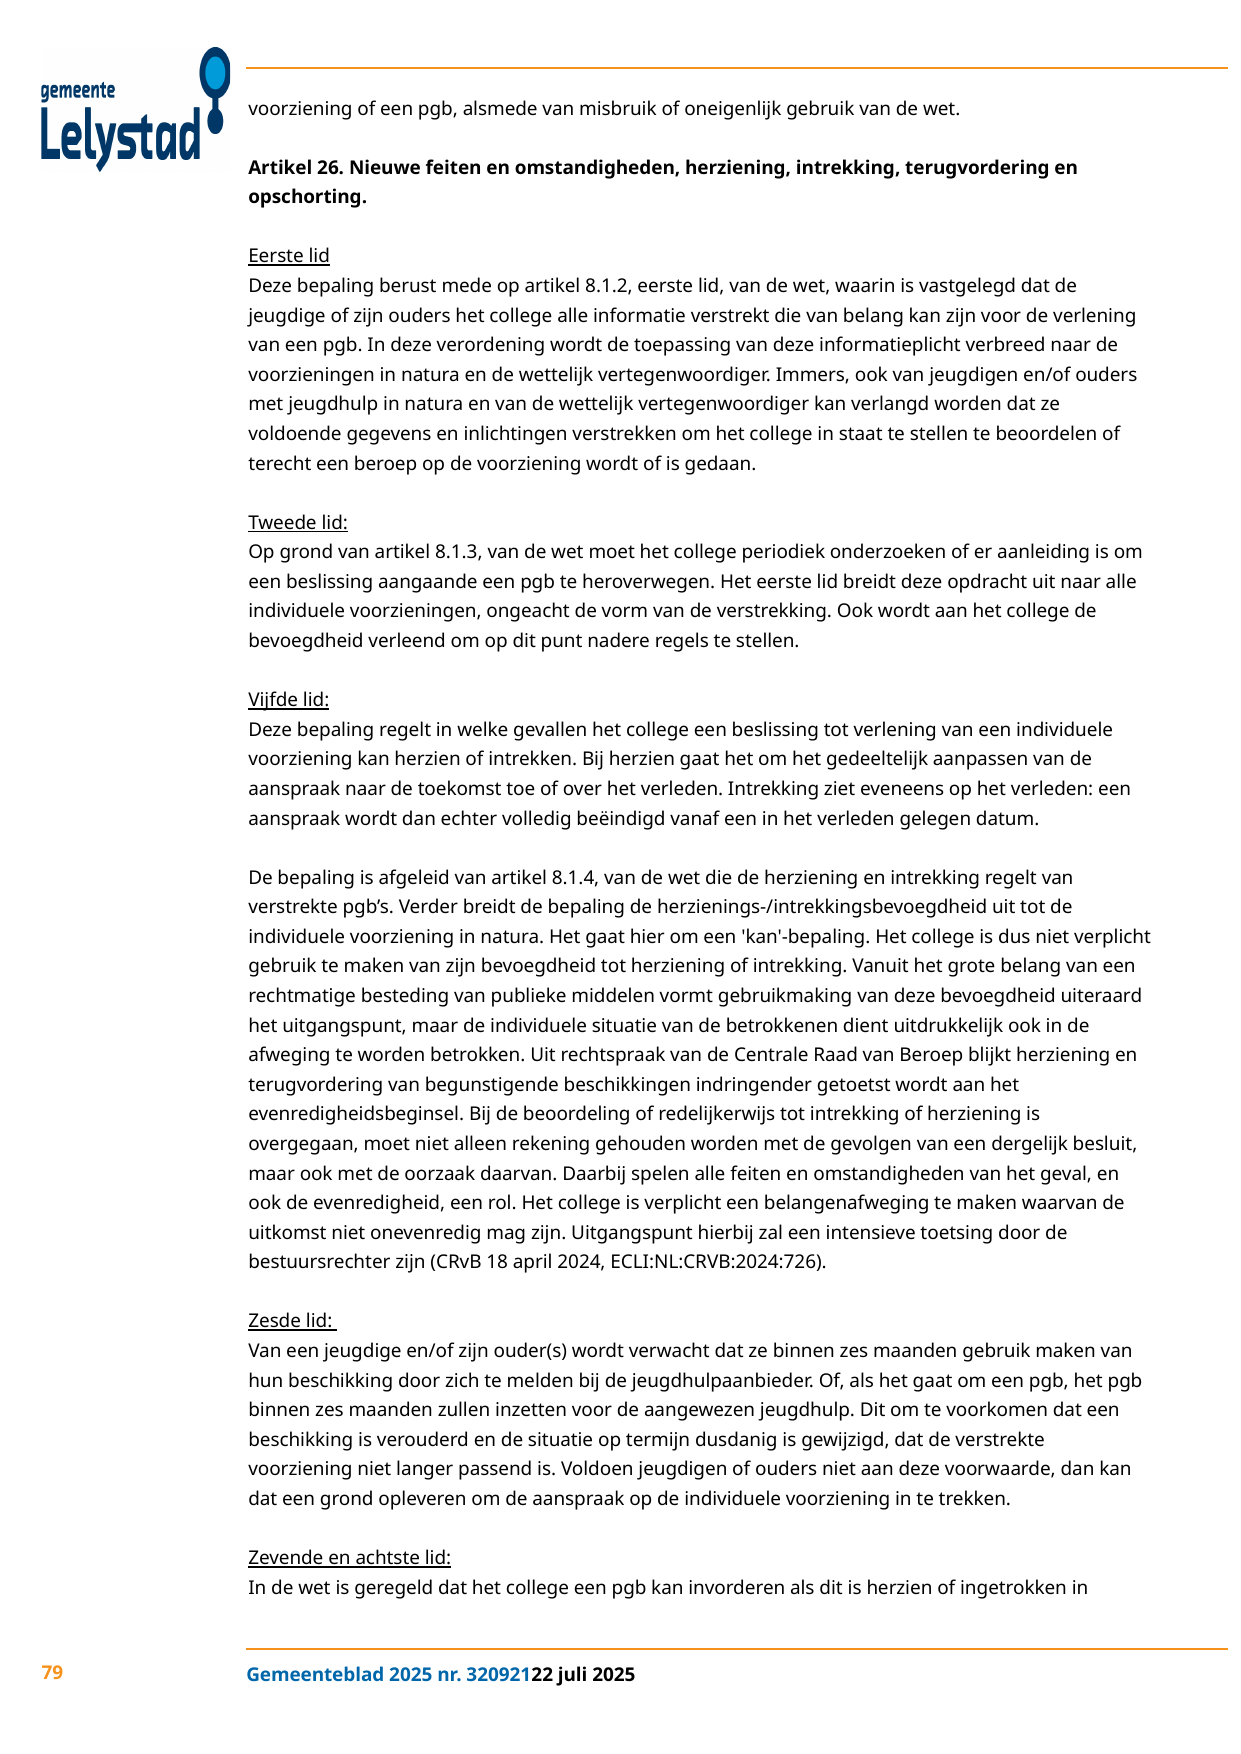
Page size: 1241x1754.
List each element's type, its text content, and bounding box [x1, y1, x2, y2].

text De bepaling is afgeleid van artikel 8.1.4, van de wet die de herziening en intrekking regelt van verstrekte pgb’s. Verder breidt de bepaling de herzienings-/intrekkingsbevoegdheid uit tot de individuele voorziening in natura. Het gaat hier om een 'kan'-bepaling. Het college is dus niet verplicht gebruik te maken van zijn bevoegdheid tot herziening of intrekking. Vanuit het grote belang van een rechtmatige besteding van publieke middelen vormt gebruikmaking van deze bevoegdheid uiteraard het uitgangspunt, maar de individuele situatie van de betrokkenen dient uitdrukkelijk ook in de afweging te worden betrokken. Uit rechtspraak van de Centrale Raad van Beroep blijkt herziening en terugvordering van begunstigende beschikkingen indringender getoetst wordt aan het evenredigheidsbeginsel. Bij de beoordeling of redelijkerwijs tot intrekking of herziening is overgegaan, moet niet alleen rekening gehouden worden met de gevolgen van een dergelijk besluit, maar ook met de oorzaak daarvan. Daarbij spelen alle feiten en omstandigheden van het geval, en ook de evenredigheid, een rol. Het college is verplicht een belangenafweging te maken waarvan de uitkomst niet onevenredig mag zijn. Uitgangspunt hierbij zal een intensieve toetsing door de bestuursrechter zijn (CRvB 18 april 2024, ECLI:NL:CRVB:2024:726). [248, 864, 1152, 1274]
text Vijfde lid: [248, 686, 1152, 712]
text Zesde lid: [248, 1308, 1152, 1333]
text Artikel 26. Nieuwe feiten en omstandigheden, herziening, intrekking, terugvordering en opschorting. [248, 154, 1152, 209]
text Eerste lid [248, 243, 1152, 268]
text voorziening of een pgb, alsmede van misbruik of oneigenlijk gebruik van de wet. [248, 95, 1152, 121]
text Deze bepaling regelt in welke gevallen het college een beslissing tot verlening van een individuele voorziening kan herzien of intrekken. Bij herzien gaat het om het gedeeltelijk aanpassen van de aanspraak naar de toekomst toe of over het verleden. Intrekking ziet eveneens op het verleden: een aanspraak wordt dan echter volledig beëindigd vanaf een in het verleden gelegen datum. [248, 716, 1152, 831]
text Zevende en achtste lid: [248, 1544, 1152, 1570]
picture [41, 47, 231, 172]
text Deze bepaling berust mede op artikel 8.1.2, eerste lid, van de wet, waarin is vastgelegd dat de jeugdige of zijn ouders het college alle informatie verstrekt die van belang kan zijn voor de verlening van een pgb. In deze verordening wordt de toepassing van deze informatieplicht verbreed naar de voorzieningen in natura en de wettelijk vertegenwoordiger. Immers, ook van jeugdigen en/of ouders met jeugdhulp in natura en van de wettelijk vertegenwoordiger kan verlangd worden dat ze voldoende gegevens en inlichtingen verstrekken om het college in staat te stellen te beoordelen of terecht een beroep op de voorziening wordt of is gedaan. [248, 272, 1152, 476]
text In de wet is geregeld dat het college een pgb kan invorderen als dit is herzien of ingetrokken in [248, 1574, 1152, 1600]
text Van een jeugdige en/of zijn ouder(s) wordt verwacht dat ze binnen zes maanden gebruik maken van hun beschikking door zich te melden bij de jeugdhulpaanbieder. Of, als het gaat om een pgb, het pgb binnen zes maanden zullen inzetten voor de aangewezen jeugdhulp. Dit om te voorkomen dat een beschikking is verouderd en de situatie op termijn dusdanig is gewijzigd, dat de verstrekte voorziening niet langer passend is. Voldoen jeugdigen of ouders niet aan deze voorwaarde, dan kan dat een grond opleveren om de aanspraak op de individuele voorziening in te trekken. [248, 1337, 1152, 1511]
text Op grond van artikel 8.1.3, van de wet moet het college periodiek onderzoeken of er aanleiding is om een beslissing aangaande een pgb te heroverwegen. Het eerste lid breidt deze opdracht uit naar alle individuele voorzieningen, ongeacht de vorm van de verstrekking. Ook wordt aan het college de bevoegdheid verleend om op dit punt nadere regels te stellen. [248, 538, 1152, 653]
text Tweede lid: [248, 509, 1152, 535]
